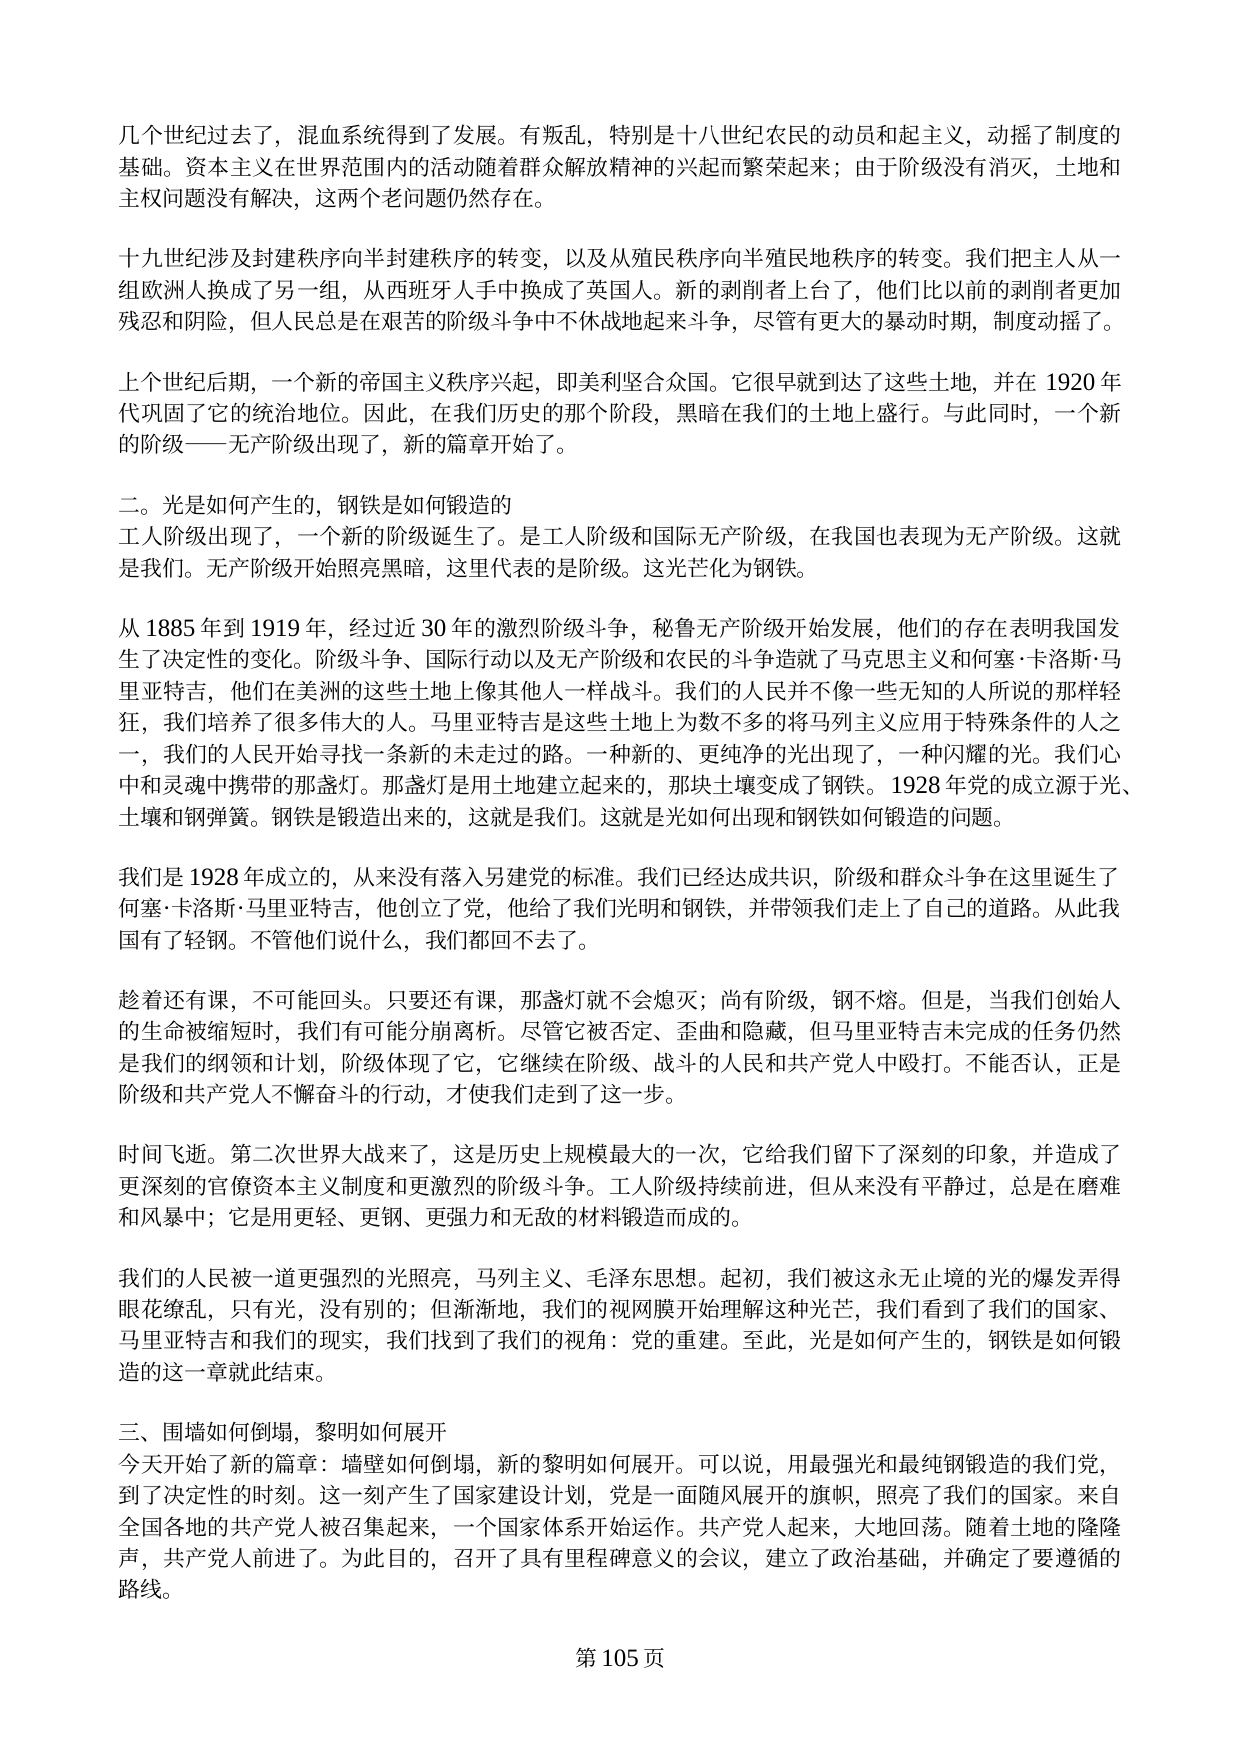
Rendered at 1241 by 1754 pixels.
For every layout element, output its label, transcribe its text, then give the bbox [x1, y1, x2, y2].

text 二。光是如何产生的，钢铁是如何锻造的 [118, 488, 1122, 519]
text 十九世纪涉及封建秩序向半封建秩序的转变，以及从殖民秩序向半殖民地秩序的转变。我们把主人从一组欧洲人换成了另一组，从西班牙人手中换成了英国人。新的剥削者上台了，他们比以前的剥削者更加残忍和阴险，但人民总是在艰苦的阶级斗争中不休战地起来斗争，尽管有更大的暴动时期，制度动摇了。 [118, 242, 1122, 336]
text 我们是1928年成立的，从来没有落入另建党的标准。我们已经达成共识，阶级和群众斗争在这里诞生了何塞·卡洛斯·马里亚特吉，他创立了党，他给了我们光明和钢铁，并带领我们走上了自己的道路。从此我国有了轻钢。不管他们说什么，我们都回不去了。 [118, 860, 1122, 954]
text 从1885年到1919年，经过近30年的激烈阶级斗争，秘鲁无产阶级开始发展，他们的存在表明我国发生了决定性的变化。阶级斗争、国际行动以及无产阶级和农民的斗争造就了马克思主义和何塞·卡洛斯·马里亚特吉，他们在美洲的这些土地上像其他人一样战斗。我们的人民并不像一些无知的人所说的那样轻狂，我们培养了很多伟大的人。马里亚特吉是这些土地上为数不多的将马列主义应用于特殊条件的人之一，我们的人民开始寻找一条新的未走过的路。一种新的、更纯净的光出现了，一种闪耀的光。我们心中和灵魂中携带的那盏灯。那盏灯是用土地建立起来的，那块土壤变成了钢铁。1928年党的成立源于光、土壤和钢弹簧。钢铁是锻造出来的，这就是我们。这就是光如何出现和钢铁如何锻造的问题。 [118, 611, 1122, 831]
text 三、围墙如何倒塌，黎明如何展开 [118, 1415, 1122, 1447]
text 工人阶级出现了，一个新的阶级诞生了。是工人阶级和国际无产阶级，在我国也表现为无产阶级。这就是我们。无产阶级开始照亮黑暗，这里代表的是阶级。这光芒化为钢铁。 [118, 519, 1122, 582]
text 今天开始了新的篇章：墙壁如何倒塌，新的黎明如何展开。可以说，用最强光和最纯钢锻造的我们党，到了决定性的时刻。这一刻产生了国家建设计划，党是一面随风展开的旗帜，照亮了我们的国家。来自全国各地的共产党人被召集起来，一个国家体系开始运作。共产党人起来，大地回荡。随着土地的隆隆声，共产党人前进了。为此目的，召开了具有里程碑意义的会议，建立了政治基础，并确定了要遵循的路线。 [118, 1447, 1122, 1604]
text 几个世纪过去了，混血系统得到了发展。有叛乱，特别是十八世纪农民的动员和起主义，动摇了制度的基础。资本主义在世界范围内的活动随着群众解放精神的兴起而繁荣起来；由于阶级没有消灭，土地和主权问题没有解决，这两个老问题仍然存在。 [118, 118, 1122, 213]
text 时间飞逝。第二次世界大战来了，这是历史上规模最大的一次，它给我们留下了深刻的印象，并造成了更深刻的官僚资本主义制度和更激烈的阶级斗争。工人阶级持续前进，但从来没有平静过，总是在磨难和风暴中；它是用更轻、更钢、更强力和无敌的材料锻造而成的。 [118, 1138, 1122, 1232]
text 我们的人民被一道更强烈的光照亮，马列主义、毛泽东思想。起初，我们被这永无止境的光的爆发弄得眼花缭乱，只有光，没有别的；但渐渐地，我们的视网膜开始理解这种光芒，我们看到了我们的国家、马里亚特吉和我们的现实，我们找到了我们的视角：党的重建。至此，光是如何产生的，钢铁是如何锻造的这一章就此结束。 [118, 1261, 1122, 1387]
text 趁着还有课，不可能回头。只要还有课，那盏灯就不会熄灭；尚有阶级，钢不熔。但是，当我们创始人的生命被缩短时，我们有可能分崩离析。尽管它被否定、歪曲和隐藏，但马里亚特吉未完成的任务仍然是我们的纲领和计划，阶级体现了它，它继续在阶级、战斗的人民和共产党人中殴打。不能否认，正是阶级和共产党人不懈奋斗的行动，才使我们走到了这一步。 [118, 983, 1122, 1109]
text 上个世纪后期，一个新的帝国主义秩序兴起，即美利坚合众国。它很早就到达了这些土地，并在1920年代巩固了它的统治地位。因此，在我们历史的那个阶段，黑暗在我们的土地上盛行。与此同时，一个新的阶级——无产阶级出现了，新的篇章开始了。 [118, 365, 1122, 459]
